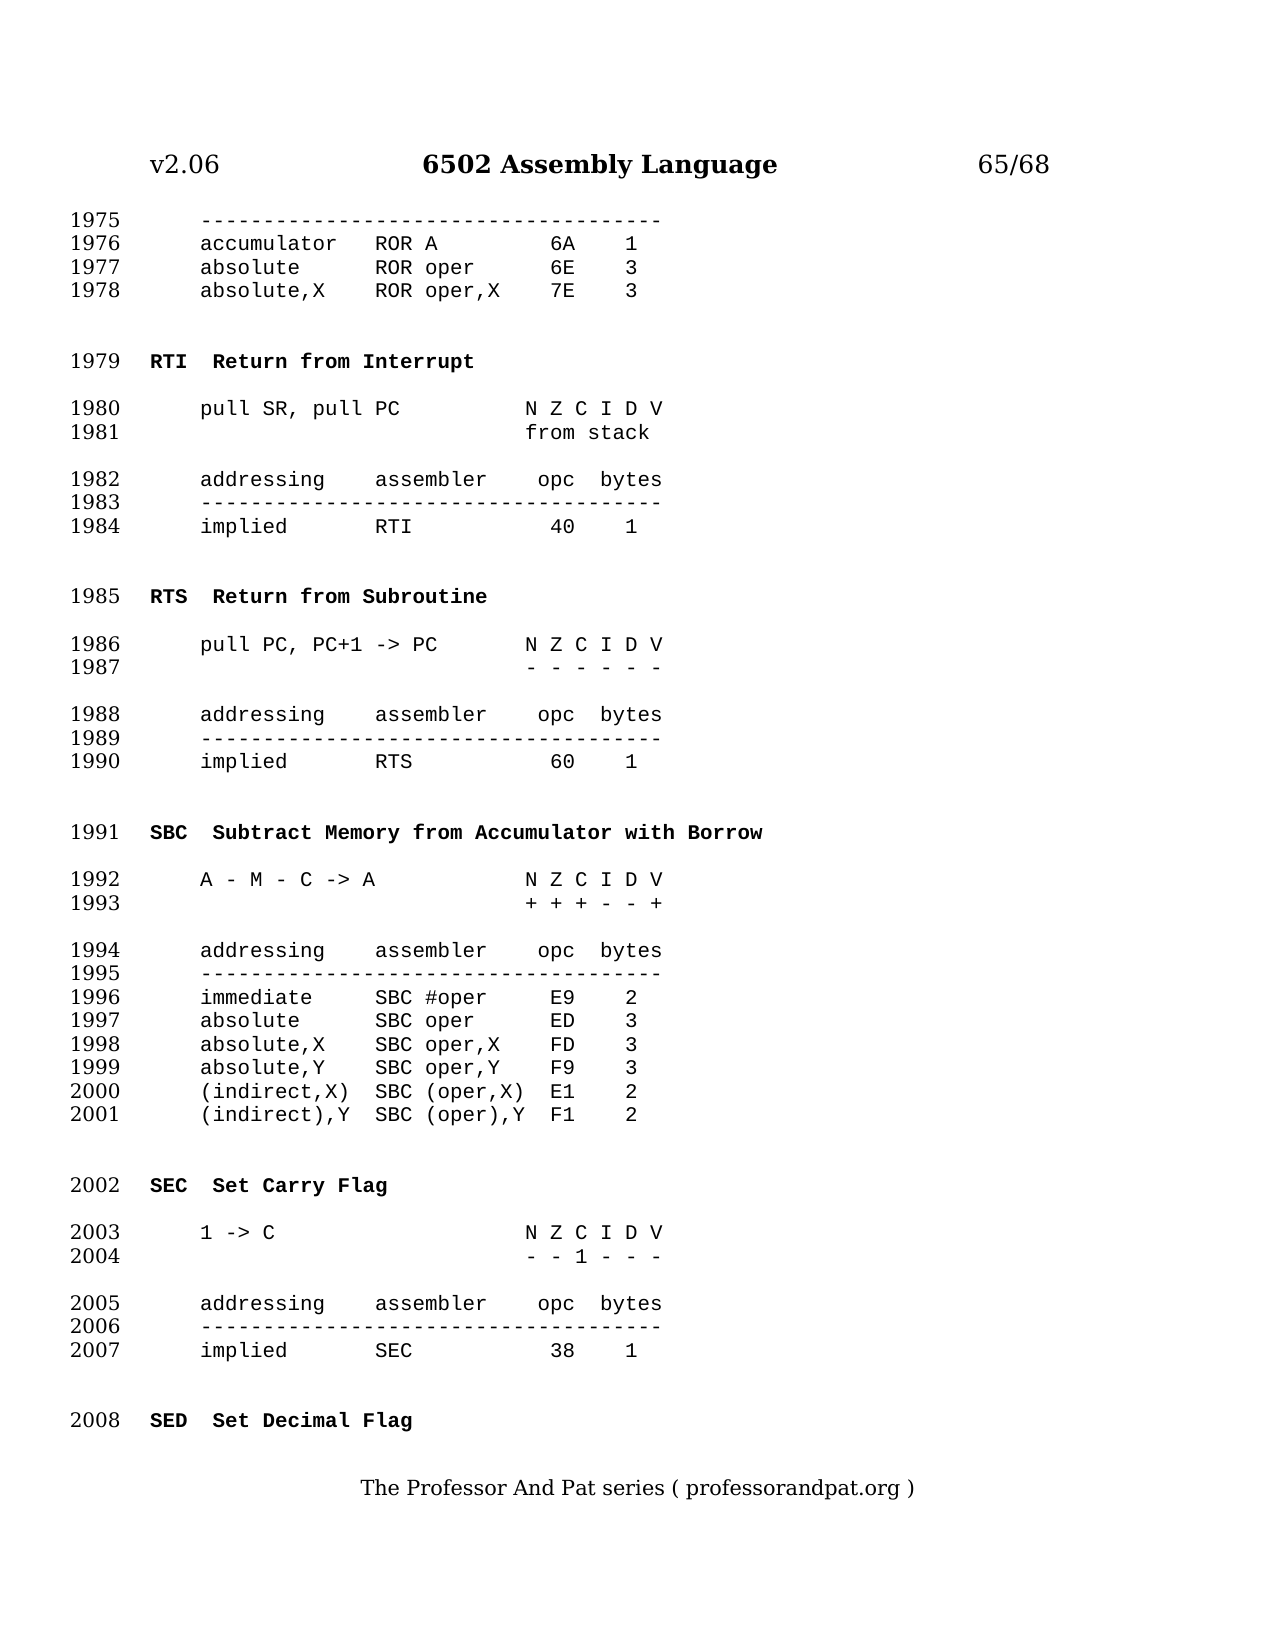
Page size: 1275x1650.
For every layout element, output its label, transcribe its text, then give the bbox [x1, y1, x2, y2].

text ------------------------------------- [150, 210, 1125, 233]
text SBC Subtract Memory from Accumulator with Borrow [150, 822, 1125, 846]
text implied RTI 40 1 [150, 516, 1125, 539]
text addressing assembler opc bytes [150, 704, 1125, 728]
text (indirect),Y SBC (oper),Y F1 2 [150, 1104, 1125, 1128]
text absolute,X ROR oper,X 7E 3 [150, 281, 1125, 304]
text pull SR, pull PC N Z C I D V [150, 398, 1125, 422]
text ------------------------------------- [150, 1316, 1125, 1340]
text absolute SBC oper ED 3 [150, 1010, 1125, 1034]
text from stack [150, 422, 1125, 445]
text addressing assembler opc bytes [150, 940, 1125, 963]
text + + + - - + [150, 893, 1125, 916]
text pull PC, PC+1 -> PC N Z C I D V [150, 634, 1125, 657]
text ------------------------------------- [150, 963, 1125, 987]
text (indirect,X) SBC (oper,X) E1 2 [150, 1081, 1125, 1104]
text ------------------------------------- [150, 492, 1125, 516]
text RTS Return from Subroutine [150, 587, 1125, 610]
text RTI Return from Interrupt [150, 351, 1125, 375]
text implied SEC 38 1 [150, 1340, 1125, 1363]
text SED Set Decimal Flag [150, 1411, 1125, 1434]
text 1 -> C N Z C I D V [150, 1222, 1125, 1246]
text addressing assembler opc bytes [150, 1293, 1125, 1316]
text absolute ROR oper 6E 3 [150, 257, 1125, 281]
text absolute,Y SBC oper,Y F9 3 [150, 1057, 1125, 1081]
text accumulator ROR A 6A 1 [150, 233, 1125, 257]
text ------------------------------------- [150, 728, 1125, 751]
text immediate SBC #oper E9 2 [150, 987, 1125, 1010]
text absolute,X SBC oper,X FD 3 [150, 1034, 1125, 1057]
text implied RTS 60 1 [150, 751, 1125, 775]
text SEC Set Carry Flag [150, 1175, 1125, 1199]
text addressing assembler opc bytes [150, 469, 1125, 492]
text - - 1 - - - [150, 1246, 1125, 1269]
text - - - - - - [150, 657, 1125, 681]
text A - M - C -> A N Z C I D V [150, 869, 1125, 893]
